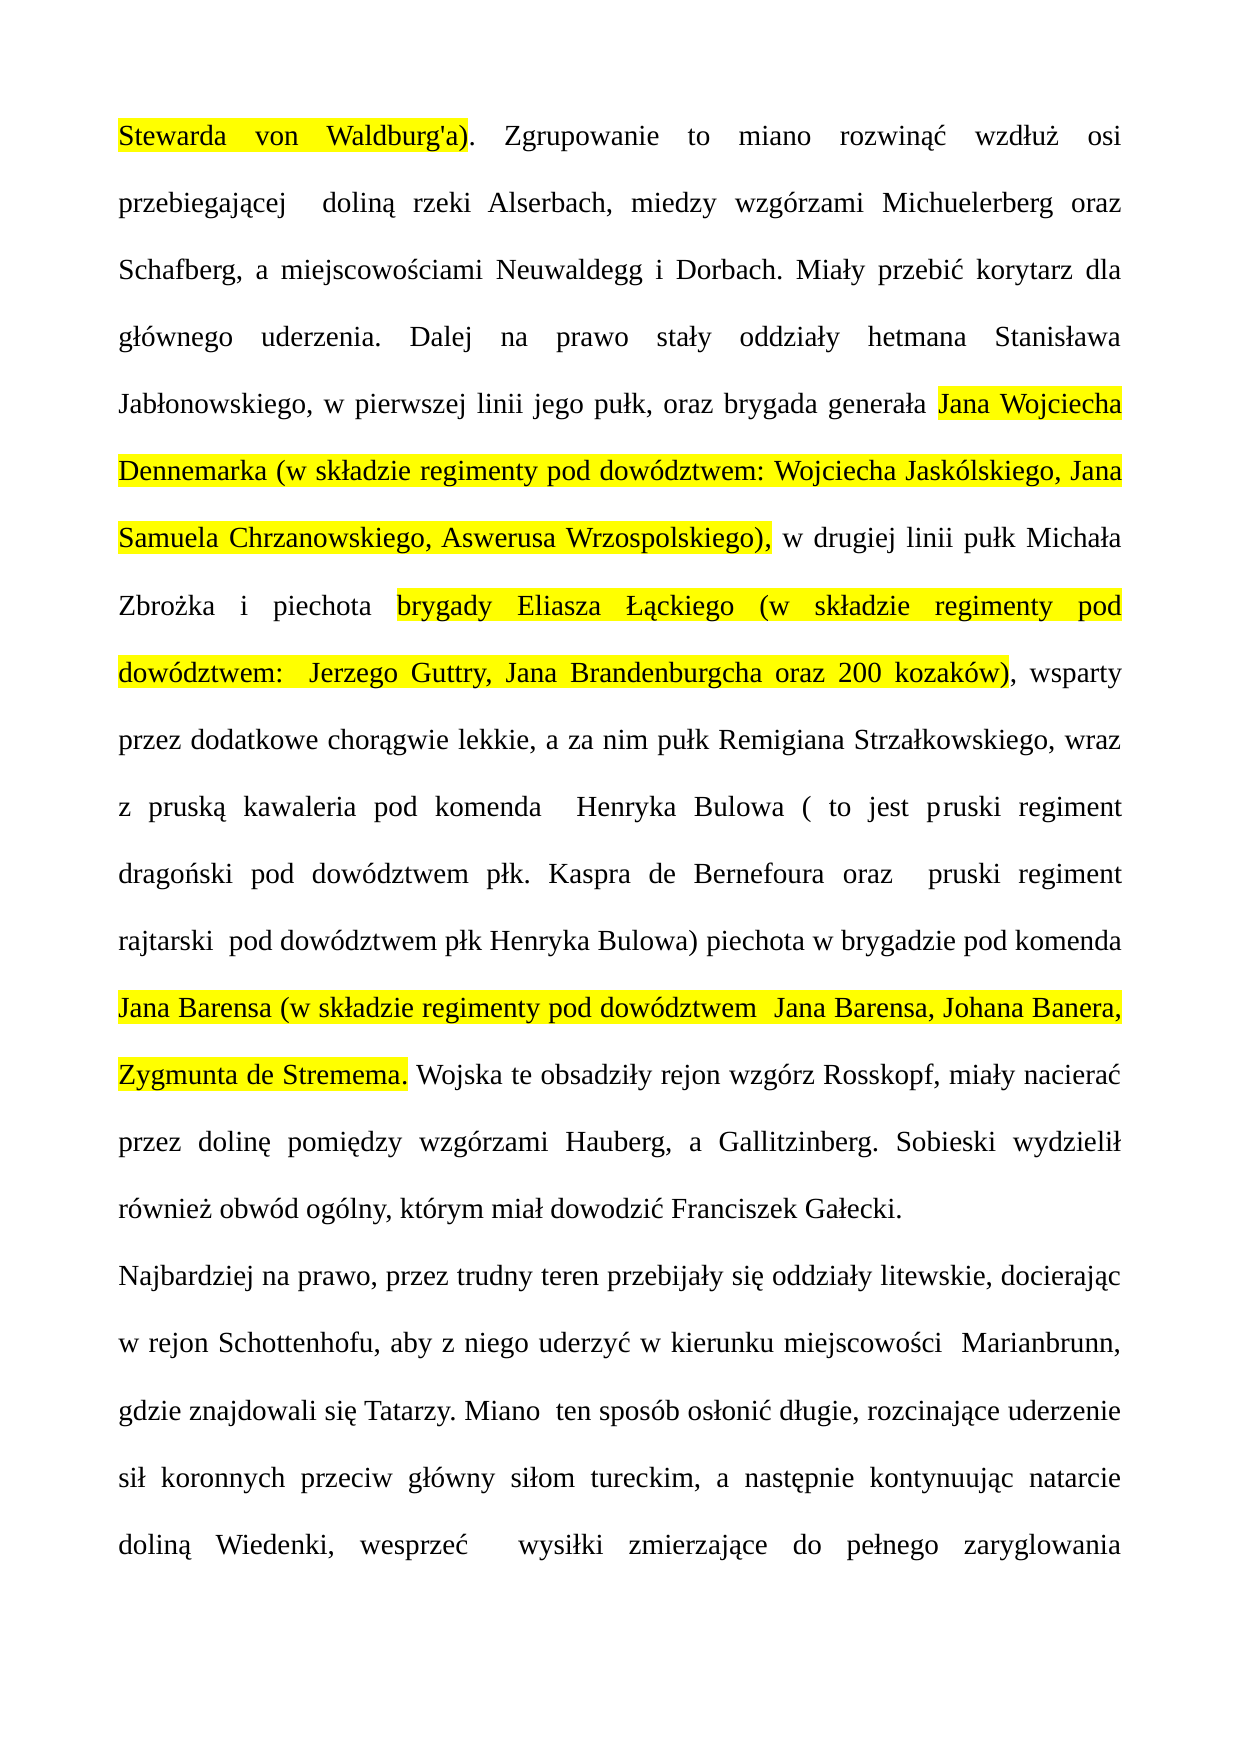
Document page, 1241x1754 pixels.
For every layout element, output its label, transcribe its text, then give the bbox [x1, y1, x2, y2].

text Najbardziej na prawo, przez trudny teren przebijały się oddziały litewskie, docierając w rejon Schottenhofu, aby z niego uderzyć w kierunku miejscowości Marianbrunn, gdzie znajdowali się Tatarzy. Miano ten sposób osłonić długie, rozcinające uderzenie sił koronnych przeciw główny siłom tureckim, a następnie kontynuując natarcie doliną Wiedenki, wesprzeć wysiłki zmierzające do pełnego zaryglowania [118, 1258, 1122, 1560]
text Stewarda von Waldburg'a). Zgrupowanie to miano rozwinąć wzdłuż osi przebiegającej doliną rzeki Alserbach, miedzy wzgórzami Michuelerberg oraz Schafberg, a miejscowościami Neuwaldegg i Dorbach. Miały przebić korytarz dla głównego uderzenia. Dalej na prawo stały oddziały hetmana Stanisława Jabłonowskiego, w pierwszej linii jego pułk, oraz brygada generała Jana Wojciecha Dennemarka (w składzie regimenty pod dowództwem: Wojciecha Jaskólskiego, Jana Samuela Chrzanowskiego, Aswerusa Wrzospolskiego), w drugiej linii pułk Michała Zbrożka i piechota brygady Eliasza Łąckiego (w składzie regimenty pod dowództwem: Jerzego Guttry, Jana Brandenburgcha oraz 200 kozaków), wsparty przez dodatkowe chorągwie lekkie, a za nim pułk Remigiana Strzałkowskiego, wraz z pruską kawaleria pod komenda Henryka Bulowa ( to jest pruski regiment dragoński pod dowództwem płk. Kaspra de Bernefoura oraz pruski regiment rajtarski pod dowództwem płk Henryka Bulowa) piechota w brygadzie pod komenda Jana Barensa (w składzie regimenty pod dowództwem Jana Barensa, Johana Banera, Zygmunta de Stremema. Wojska te obsadziły rejon wzgórz Rosskopf, miały nacierać przez dolinę pomiędzy wzgórzami Hauberg, a Gallitzinberg. Sobieski wydzielił również obwód ogólny, którym miał dowodzić Franciszek Gałecki. [118, 118, 1122, 1225]
